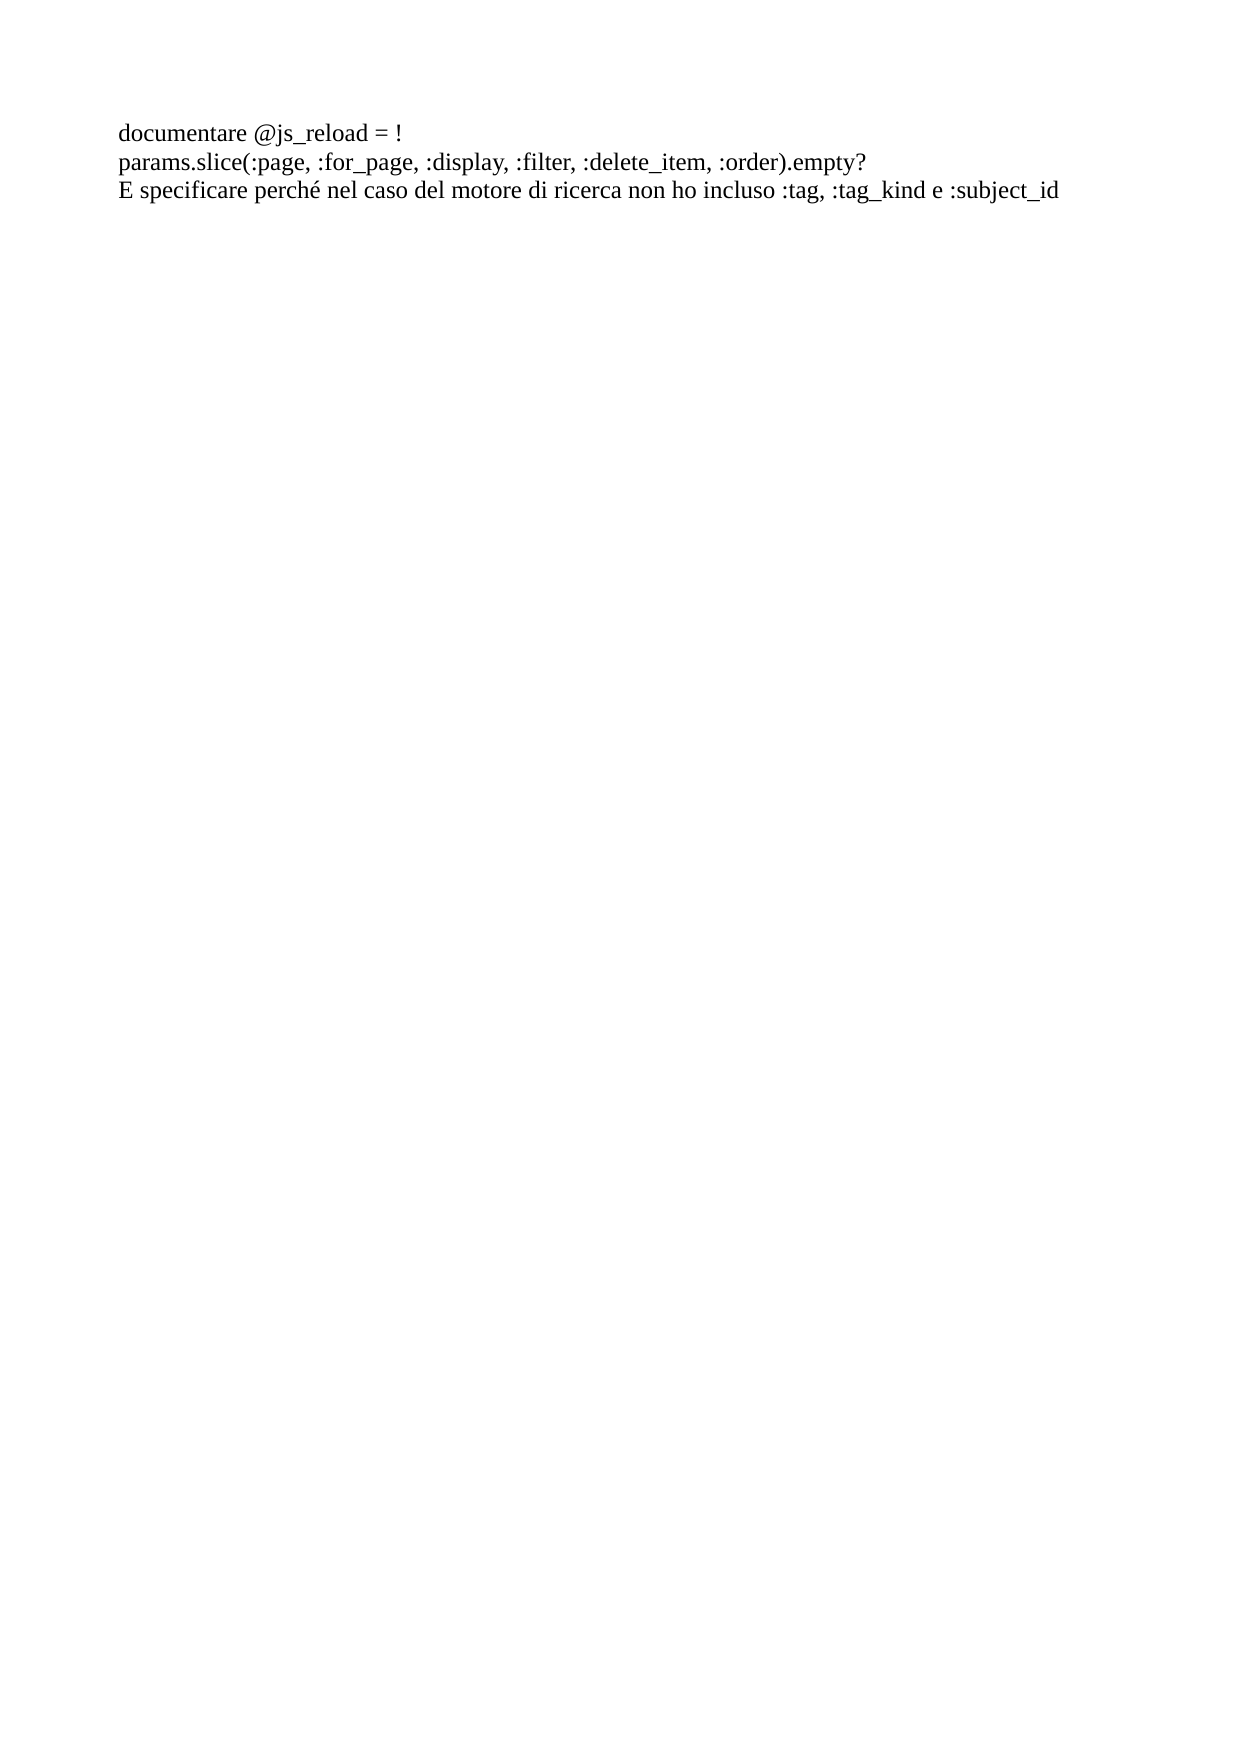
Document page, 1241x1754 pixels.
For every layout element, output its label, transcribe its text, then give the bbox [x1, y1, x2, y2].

text documentare @js_reload = !params.slice(:page, :for_page, :display, :filter, :delete_item, :order).empty? [118, 118, 1122, 176]
text E specificare perché nel caso del motore di ricerca non ho incluso :tag, :tag_kind e :subject_id [118, 176, 1122, 204]
